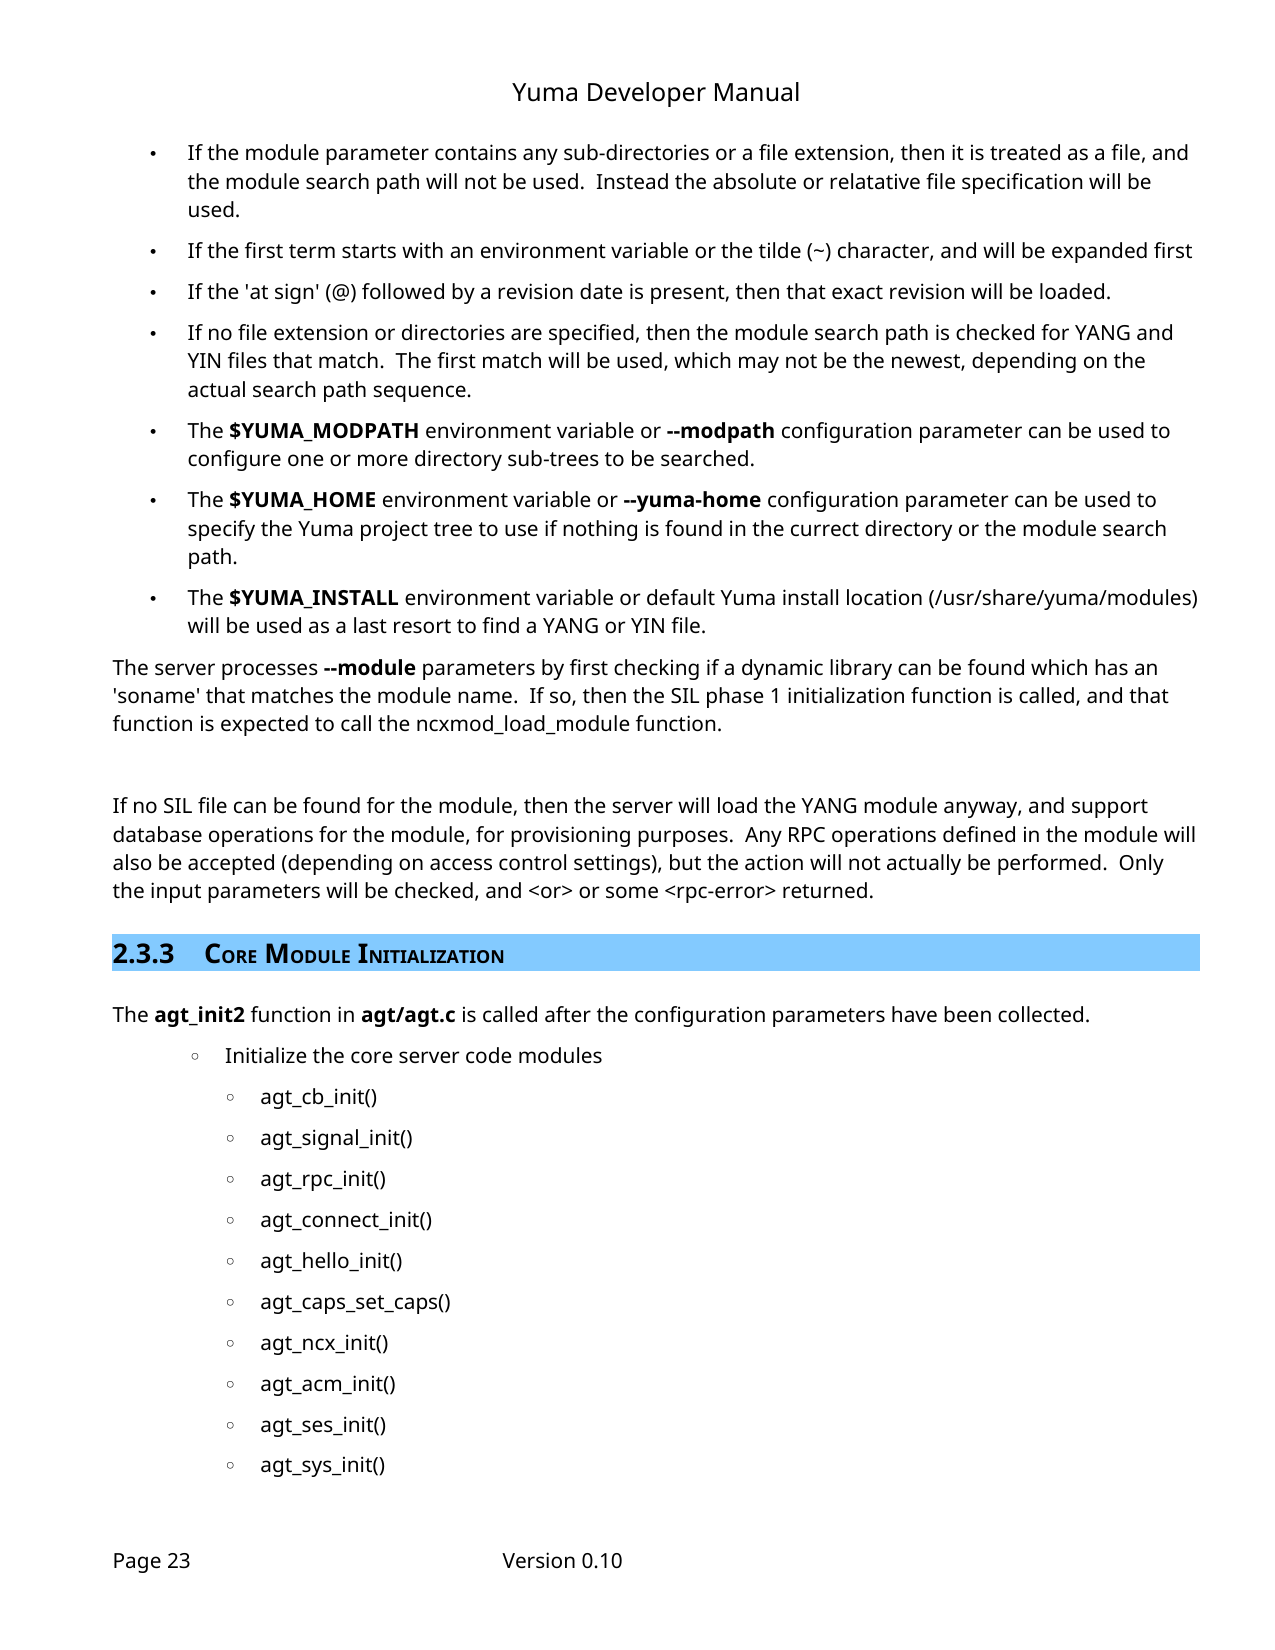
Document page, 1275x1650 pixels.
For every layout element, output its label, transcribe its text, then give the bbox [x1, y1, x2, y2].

list If the first term starts with an environment variable or the tilde (~) character, and will be expanded first [150, 236, 1200, 265]
list agt_signal_init() [223, 1123, 1200, 1152]
list agt_ncx_init() [223, 1328, 1200, 1356]
list Initialize the core server code modules [187, 1041, 1200, 1070]
subtitle Core Module Initialization [112, 934, 1200, 971]
list agt_acm_init() [223, 1369, 1200, 1397]
list agt_cb_init() [223, 1082, 1200, 1111]
text The server processes --module parameters by first checking if a dynamic library can be found which has an 'soname' that matches the module name. If so, then the SIL phase 1 initialization function is called, and that function is expected to call the ncxmod_load_module function. [112, 653, 1200, 738]
list The $YUMA_HOME environment variable or --yuma-home configuration parameter can be used to specify the Yuma project tree to use if nothing is found in the currect directory or the module search path. [150, 485, 1200, 571]
list If no file extension or directories are specified, then the module search path is checked for YANG and YIN files that match. The first match will be used, which may not be the newest, depending on the actual search path sequence. [150, 318, 1200, 403]
list agt_caps_set_caps() [223, 1287, 1200, 1315]
list The $YUMA_INSTALL environment variable or default Yuma install location (/usr/share/yuma/modules) will be used as a last resort to find a YANG or YIN file. [150, 583, 1200, 640]
list agt_hello_init() [223, 1246, 1200, 1274]
text The agt_init2 function in agt/agt.c is called after the configuration parameters have been collected. [112, 1000, 1200, 1029]
list agt_ses_init() [223, 1410, 1200, 1438]
text If no SIL file can be found for the module, then the server will load the YANG module anyway, and support database operations for the module, for provisioning purposes. Any RPC operations defined in the module will also be accepted (depending on access control settings), but the action will not actually be performed. Only the input parameters will be checked, and <or> or some <rpc-error> returned. [112, 791, 1200, 905]
list If the 'at sign' (@) followed by a revision date is present, then that exact revision will be loaded. [150, 277, 1200, 306]
list agt_rpc_init() [223, 1164, 1200, 1192]
list The $YUMA_MODPATH environment variable or --modpath configuration parameter can be used to configure one or more directory sub-trees to be searched. [150, 416, 1200, 473]
list agt_connect_init() [223, 1205, 1200, 1233]
list agt_sys_init() [223, 1451, 1200, 1479]
list If the module parameter contains any sub-directories or a file extension, then it is treated as a file, and the module search path will not be used. Instead the absolute or relatative file specification will be used. [150, 138, 1200, 224]
